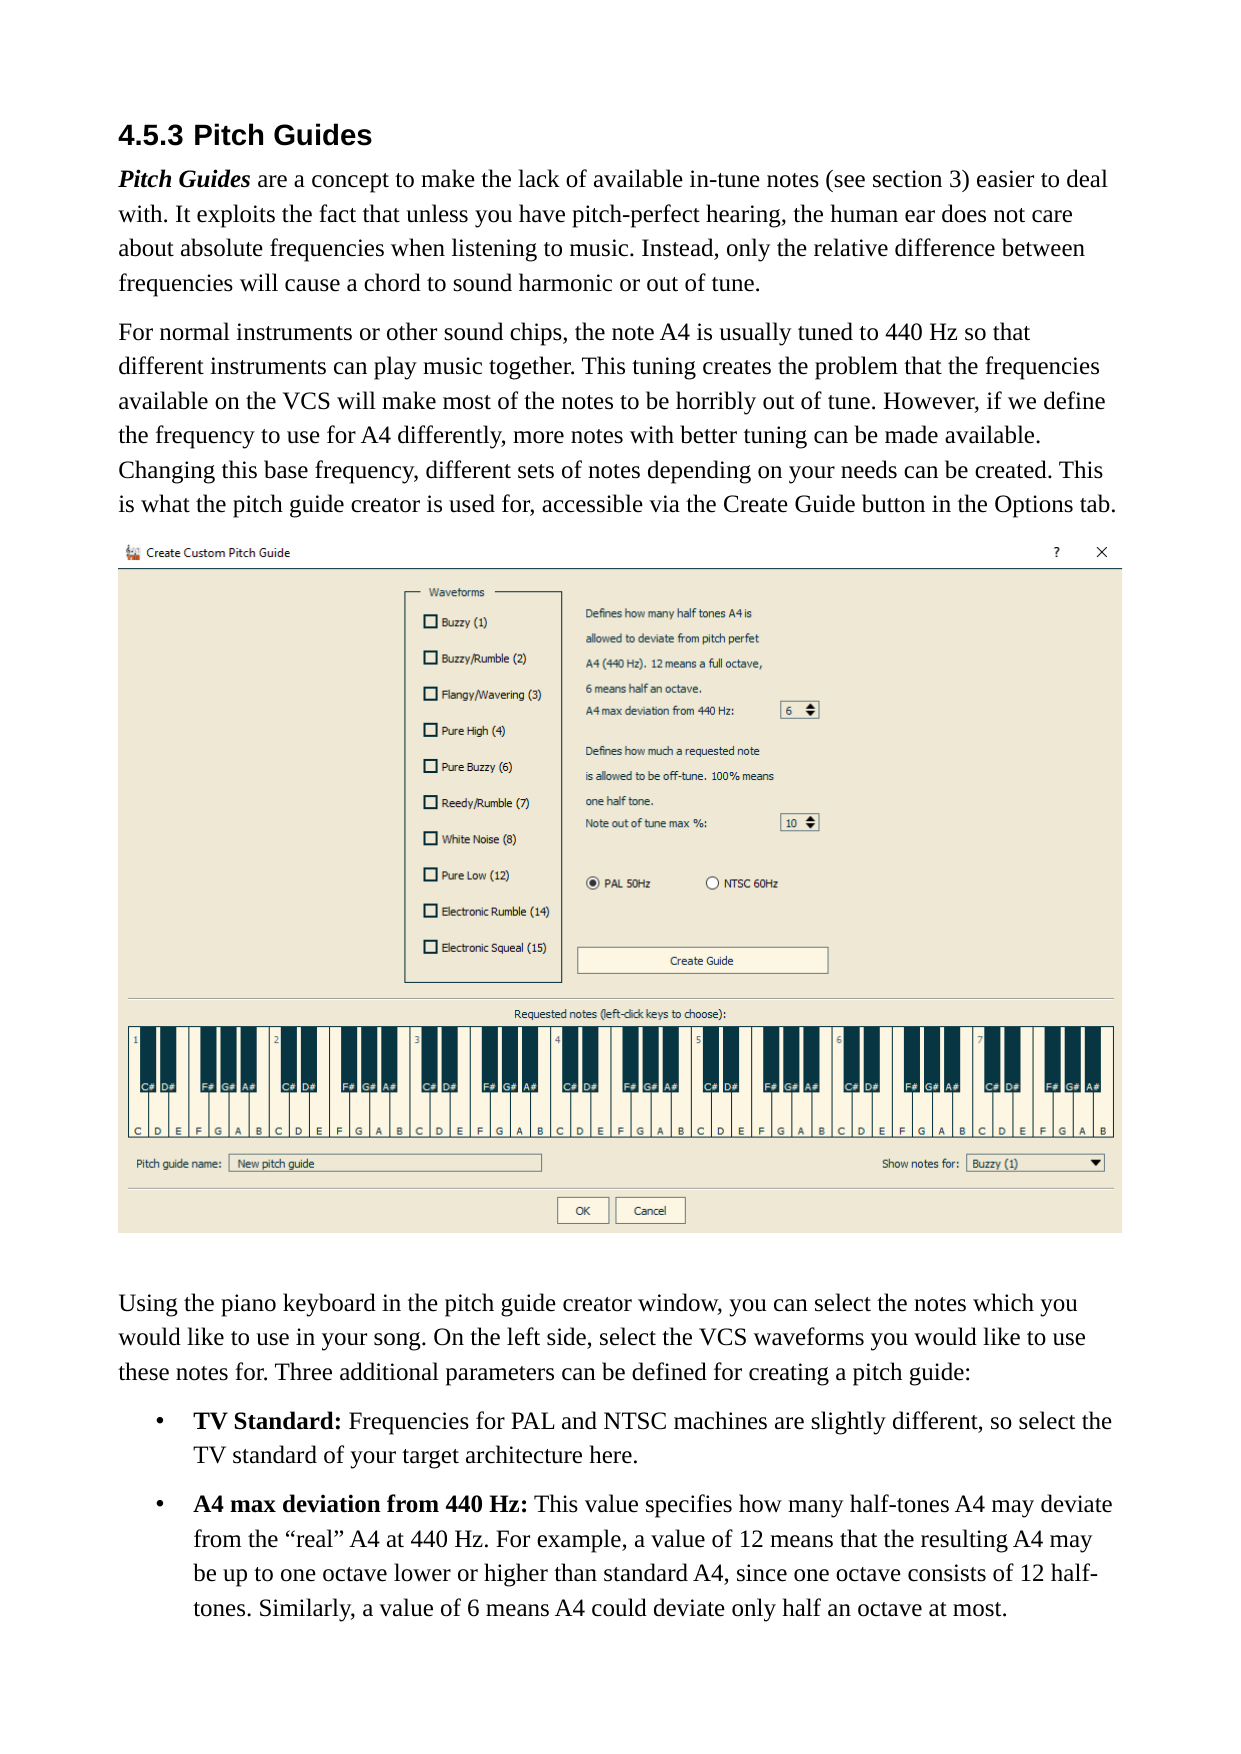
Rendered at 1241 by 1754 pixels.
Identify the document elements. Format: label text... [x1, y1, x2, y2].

text Using the piano keyboard in the pitch guide creator window, you can select the notes which you would like to use in your song. On the left side, select the VCS waveforms you would like to use these notes for. Three additional parameters can be defined for creating a pitch guide: [118, 1288, 1122, 1386]
text For normal instruments or other sound chips, the note A4 is usually tuned to 440 Hz so that different instruments can play music together. This tuning creates the problem that the frequencies available on the VCS will make most of the notes to be horribly out of tune. However, if we define the frequency to use for A4 differently, more notes with better tuning can be made available. Changing this base frequency, different sets of notes depending on your needs can be created. This is what the pitch guide creator is used for, accessible via the Create Guide button in the Options tab. [118, 317, 1122, 518]
picture [118, 538, 1123, 1233]
text Pitch Guides are a concept to make the lack of available in-tune notes (see section 3) easier to deal with. It exploits the fact that unless you have pitch-perfect hearing, the human ear does not care about absolute frequencies when listening to music. Instead, only the relative difference between frequencies will cause a chord to sound harmonic or out of tune. [118, 164, 1122, 297]
subtitle Pitch Guides [118, 118, 1122, 152]
list TV Standard: Frequencies for PAL and NTSC machines are slightly different, so select the TV standard of your target architecture here. [156, 1406, 1122, 1469]
list A4 max deviation from 440 Hz: This value specifies how many half-tones A4 may deviate from the “real” A4 at 440 Hz. For example, a value of 12 means that the resulting A4 may be up to one octave lower or higher than standard A4, since one octave consists of 12 half-tones. Similarly, a value of 6 means A4 could deviate only half an octave at most. [156, 1489, 1122, 1622]
